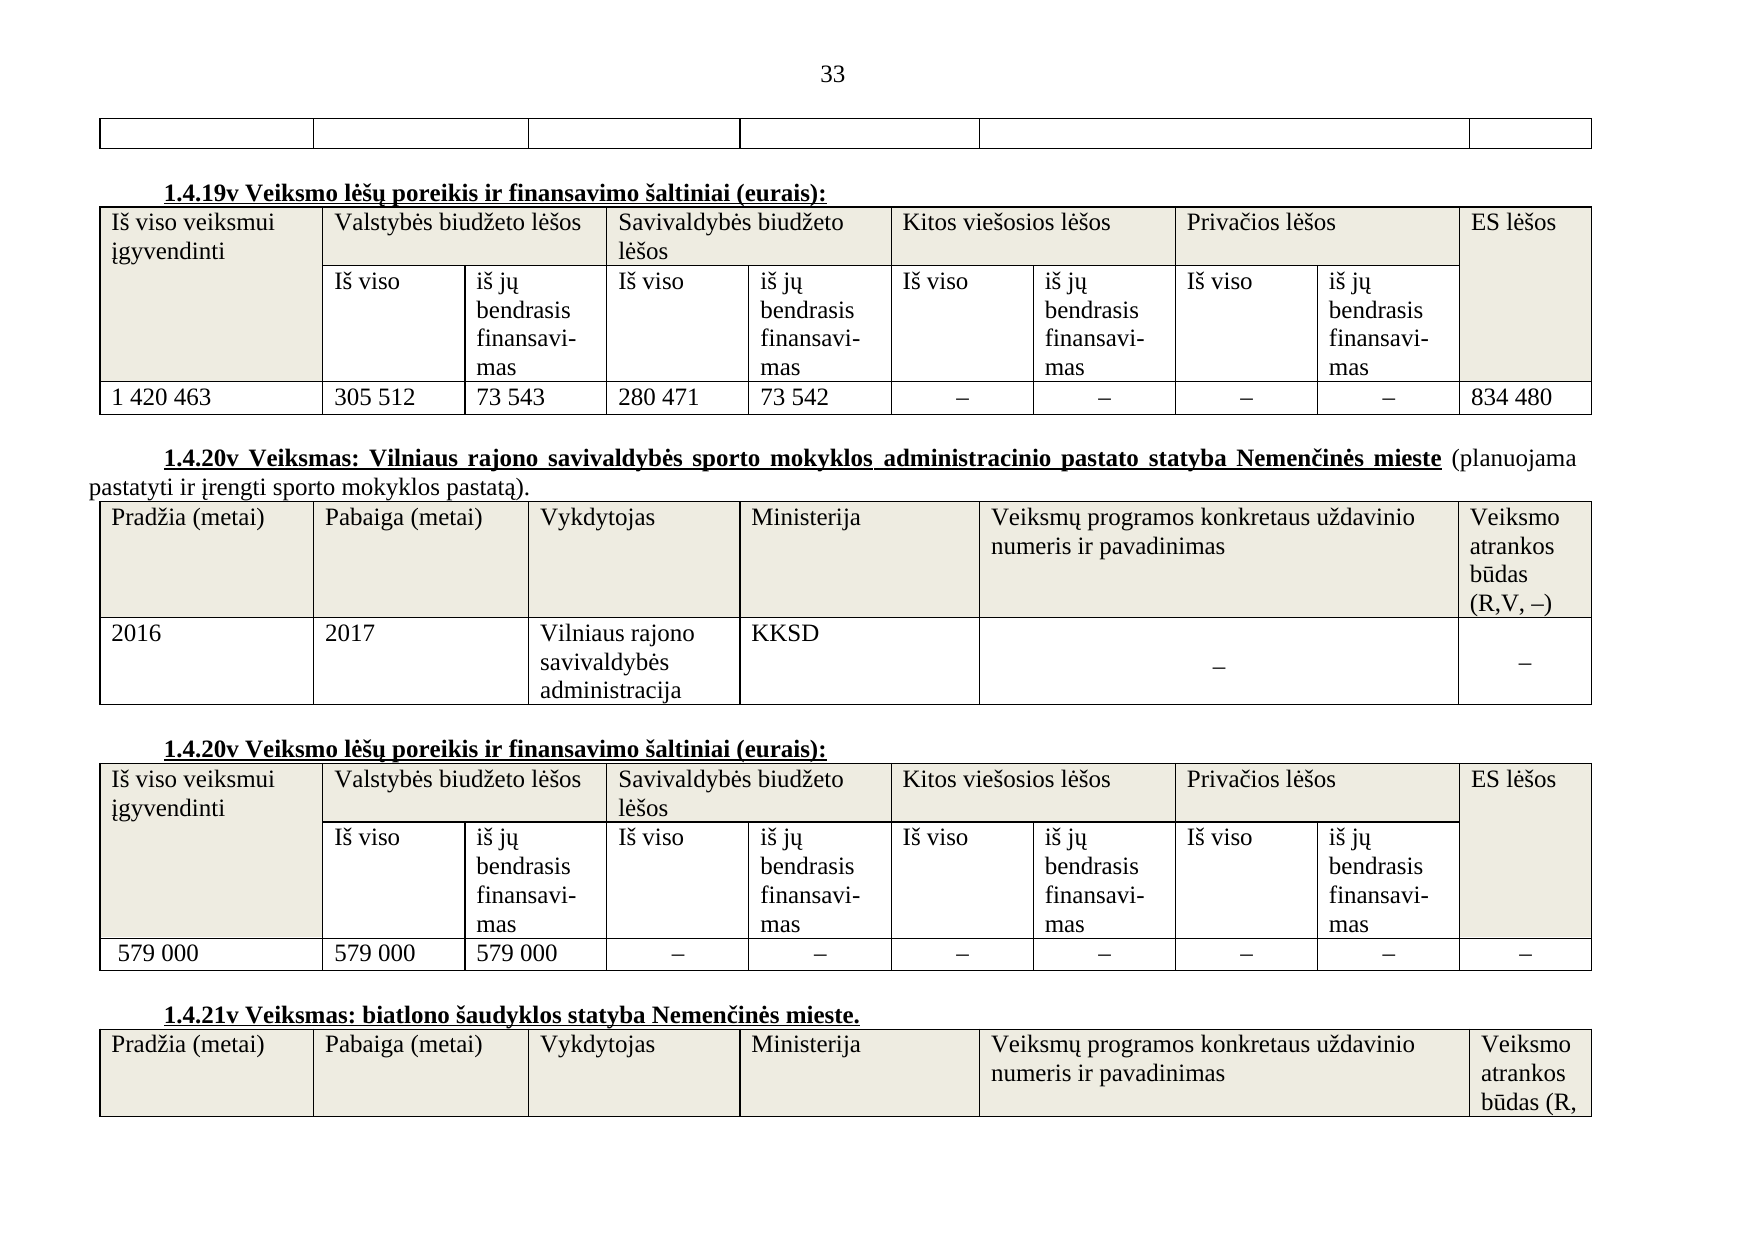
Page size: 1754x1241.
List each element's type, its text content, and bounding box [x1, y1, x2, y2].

table_header Pabaiga (metai) [314, 1030, 528, 1116]
table_header Privačios lėšos [1176, 208, 1459, 265]
table_cell [1470, 119, 1591, 148]
table_cell Vilniaus rajono savivaldybės administracija [529, 618, 739, 704]
table_cell [101, 119, 313, 148]
table_header Valstybės biudžeto lėšos [323, 208, 606, 265]
table_cell iš jų bendrasis finansavi- mas [749, 823, 891, 937]
table_cell iš jų bendrasis finansavi- mas [1034, 266, 1175, 381]
table_cell – [1034, 382, 1175, 414]
table_header ES lėšos [1460, 208, 1591, 381]
table_cell 2017 [314, 618, 528, 704]
table_cell – [1176, 382, 1317, 414]
table_cell – [892, 382, 1033, 414]
table_cell iš jų bendrasis finansavi- mas [1318, 266, 1459, 381]
table_cell – [1460, 939, 1591, 970]
table_cell [529, 119, 739, 148]
table_cell Iš viso [892, 266, 1033, 381]
table_cell Iš viso [1176, 266, 1317, 381]
table_header Pabaiga (metai) [314, 502, 528, 617]
table_cell – [892, 939, 1033, 970]
text 1.4.21v Veiksmas: biatlono šaudyklos statyba Nemenčinės mieste. [89, 1000, 1577, 1028]
table_cell Iš viso [1176, 823, 1317, 937]
table_header Iš viso veiksmui įgyvendinti [101, 764, 322, 937]
table_cell 280 471 [607, 382, 748, 414]
table_cell – [1459, 618, 1591, 704]
table_header Veiksmo atrankos būdas (R,V, –) [1459, 502, 1591, 617]
table_cell Iš viso [323, 823, 464, 937]
table_header Kitos viešosios lėšos [892, 208, 1175, 265]
table_cell iš jų bendrasis finansavi- mas [749, 266, 891, 381]
table_cell iš jų bendrasis finansavi- mas [466, 266, 606, 381]
table_header Pradžia (metai) [101, 502, 313, 617]
table_header Privačios lėšos [1176, 764, 1459, 821]
text 1.4.20v Veiksmo lėšų poreikis ir finansavimo šaltiniai (eurais): [89, 734, 1577, 763]
table_cell [980, 119, 1469, 148]
table_cell 305 512 [323, 382, 464, 414]
table_cell 579 000 [101, 939, 322, 970]
table_cell 579 000 [323, 939, 464, 970]
table_cell iš jų bendrasis finansavi- mas [1034, 823, 1175, 937]
table_cell – [1034, 939, 1175, 970]
table_header Veiksmų programos konkretaus uždavinio numeris ir pavadinimas [980, 1030, 1469, 1116]
table_header Ministerija [741, 1030, 979, 1116]
table_cell 73 542 [749, 382, 891, 414]
table_cell iš jų bendrasis finansavi- mas [466, 823, 606, 937]
table_cell [741, 119, 979, 148]
table_header Valstybės biudžeto lėšos [323, 764, 606, 821]
table_cell – [1318, 939, 1459, 970]
table_header Veiksmo atrankos būdas (R, [1470, 1030, 1591, 1116]
table_header Pradžia (metai) [101, 1030, 313, 1116]
text 1.4.19v Veiksmo lėšų poreikis ir finansavimo šaltiniai (eurais): [89, 178, 1577, 206]
table_cell Iš viso [607, 823, 748, 937]
table_header Savivaldybės biudžeto lėšos [607, 208, 891, 265]
table_header Vykdytojas [529, 502, 739, 617]
table_cell – [980, 618, 1458, 704]
table_header Veiksmų programos konkretaus uždavinio numeris ir pavadinimas [980, 502, 1458, 617]
table_cell Iš viso [892, 823, 1033, 937]
table_cell [314, 119, 528, 148]
table_header Vykdytojas [529, 1030, 739, 1116]
table_cell KKSD [741, 618, 979, 704]
table_cell 834 480 [1460, 382, 1591, 414]
table_header Kitos viešosios lėšos [892, 764, 1175, 821]
table_cell – [749, 939, 891, 970]
table_header ES lėšos [1460, 764, 1591, 937]
table_header Iš viso veiksmui įgyvendinti [101, 208, 322, 381]
table_cell 73 543 [466, 382, 606, 414]
table_cell – [1318, 382, 1459, 414]
table_cell Iš viso [323, 266, 464, 381]
table_header Savivaldybės biudžeto lėšos [607, 764, 891, 821]
table_cell 2016 [101, 618, 313, 704]
table_cell – [1176, 939, 1317, 970]
text 1.4.20v Veiksmas: Vilniaus rajono savivaldybės sporto mokyklos administracinio pastato statyba Nemenčinės mieste (planuojama pastatyti ir įrengti sporto mokyklos pastatą). [89, 443, 1577, 501]
table_cell 1 420 463 [101, 382, 322, 414]
table_cell 579 000 [466, 939, 606, 970]
table_cell iš jų bendrasis finansavi- mas [1318, 823, 1459, 937]
table_cell Iš viso [607, 266, 748, 381]
table_header Ministerija [741, 502, 979, 617]
table_cell – [607, 939, 748, 970]
